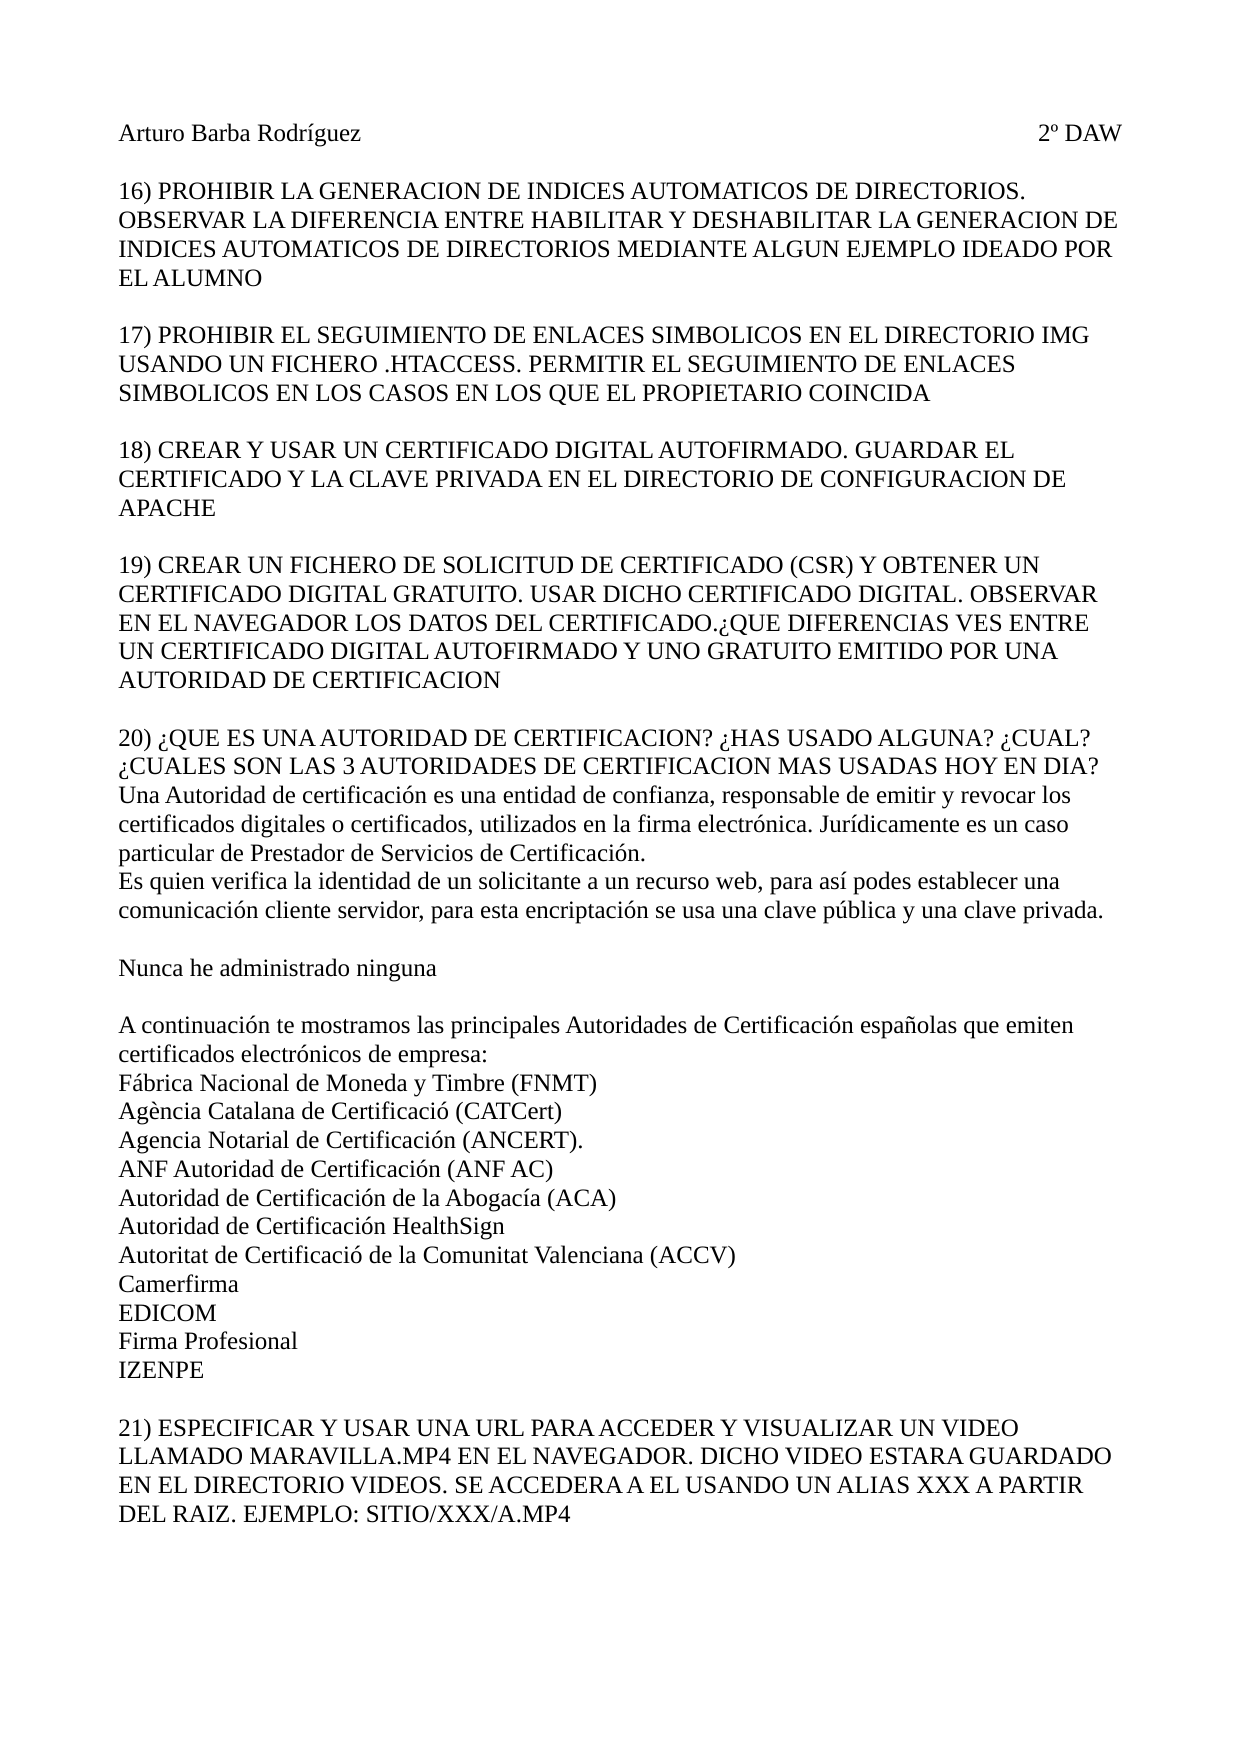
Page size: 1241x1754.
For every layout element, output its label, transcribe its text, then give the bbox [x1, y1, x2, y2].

text IZENPE [118, 1355, 1122, 1384]
text Fábrica Nacional de Moneda y Timbre (FNMT) [118, 1068, 1122, 1096]
text Una Autoridad de certificación es una entidad de confianza, responsable de emitir y revocar los certificados digitales o certificados, utilizados en la firma electrónica. Jurídicamente es un caso particular de Prestador de Servicios de Certificación. [118, 780, 1122, 866]
text A continuación te mostramos las principales Autoridades de Certificación españolas que emiten certificados electrónicos de empresa: [118, 1010, 1122, 1068]
text Firma Profesional [118, 1326, 1122, 1355]
text 18) CREAR Y USAR UN CERTIFICADO DIGITAL AUTOFIRMADO. GUARDAR EL CERTIFICADO Y LA CLAVE PRIVADA EN EL DIRECTORIO DE CONFIGURACION DE APACHE [118, 435, 1122, 521]
text Agencia Notarial de Certificación (ANCERT). [118, 1125, 1122, 1154]
text Nunca he administrado ninguna [118, 953, 1122, 981]
text Camerfirma [118, 1269, 1122, 1298]
text Autoridad de Certificación HealthSign [118, 1211, 1122, 1240]
text 16) PROHIBIR LA GENERACION DE INDICES AUTOMATICOS DE DIRECTORIOS. OBSERVAR LA DIFERENCIA ENTRE HABILITAR Y DESHABILITAR LA GENERACION DE INDICES AUTOMATICOS DE DIRECTORIOS MEDIANTE ALGUN EJEMPLO IDEADO POR EL ALUMNO [118, 176, 1122, 291]
text 20) ¿QUE ES UNA AUTORIDAD DE CERTIFICACION? ¿HAS USADO ALGUNA? ¿CUAL? ¿CUALES SON LAS 3 AUTORIDADES DE CERTIFICACION MAS USADAS HOY EN DIA? [118, 723, 1122, 780]
text Autoridad de Certificación de la Abogacía (ACA) [118, 1183, 1122, 1211]
text 17) PROHIBIR EL SEGUIMIENTO DE ENLACES SIMBOLICOS EN EL DIRECTORIO IMG USANDO UN FICHERO .HTACCESS. PERMITIR EL SEGUIMIENTO DE ENLACES SIMBOLICOS EN LOS CASOS EN LOS QUE EL PROPIETARIO COINCIDA [118, 320, 1122, 406]
text EDICOM [118, 1298, 1122, 1326]
text Es quien verifica la identidad de un solicitante a un recurso web, para así podes establecer una comunicación cliente servidor, para esta encriptación se usa una clave pública y una clave privada. [118, 866, 1122, 924]
text 19) CREAR UN FICHERO DE SOLICITUD DE CERTIFICADO (CSR) Y OBTENER UN CERTIFICADO DIGITAL GRATUITO. USAR DICHO CERTIFICADO DIGITAL. OBSERVAR EN EL NAVEGADOR LOS DATOS DEL CERTIFICADO.¿QUE DIFERENCIAS VES ENTRE UN CERTIFICADO DIGITAL AUTOFIRMADO Y UNO GRATUITO EMITIDO POR UNA AUTORIDAD DE CERTIFICACION [118, 550, 1122, 694]
text 21) ESPECIFICAR Y USAR UNA URL PARA ACCEDER Y VISUALIZAR UN VIDEO LLAMADO MARAVILLA.MP4 EN EL NAVEGADOR. DICHO VIDEO ESTARA GUARDADO EN EL DIRECTORIO VIDEOS. SE ACCEDERA A EL USANDO UN ALIAS XXX A PARTIR DEL RAIZ. EJEMPLO: SITIO/XXX/A.MP4 [118, 1413, 1122, 1528]
text Agència Catalana de Certificació (CATCert) [118, 1096, 1122, 1125]
text ANF Autoridad de Certificación (ANF AC) [118, 1154, 1122, 1183]
text Autoritat de Certificació de la Comunitat Valenciana (ACCV) [118, 1240, 1122, 1269]
